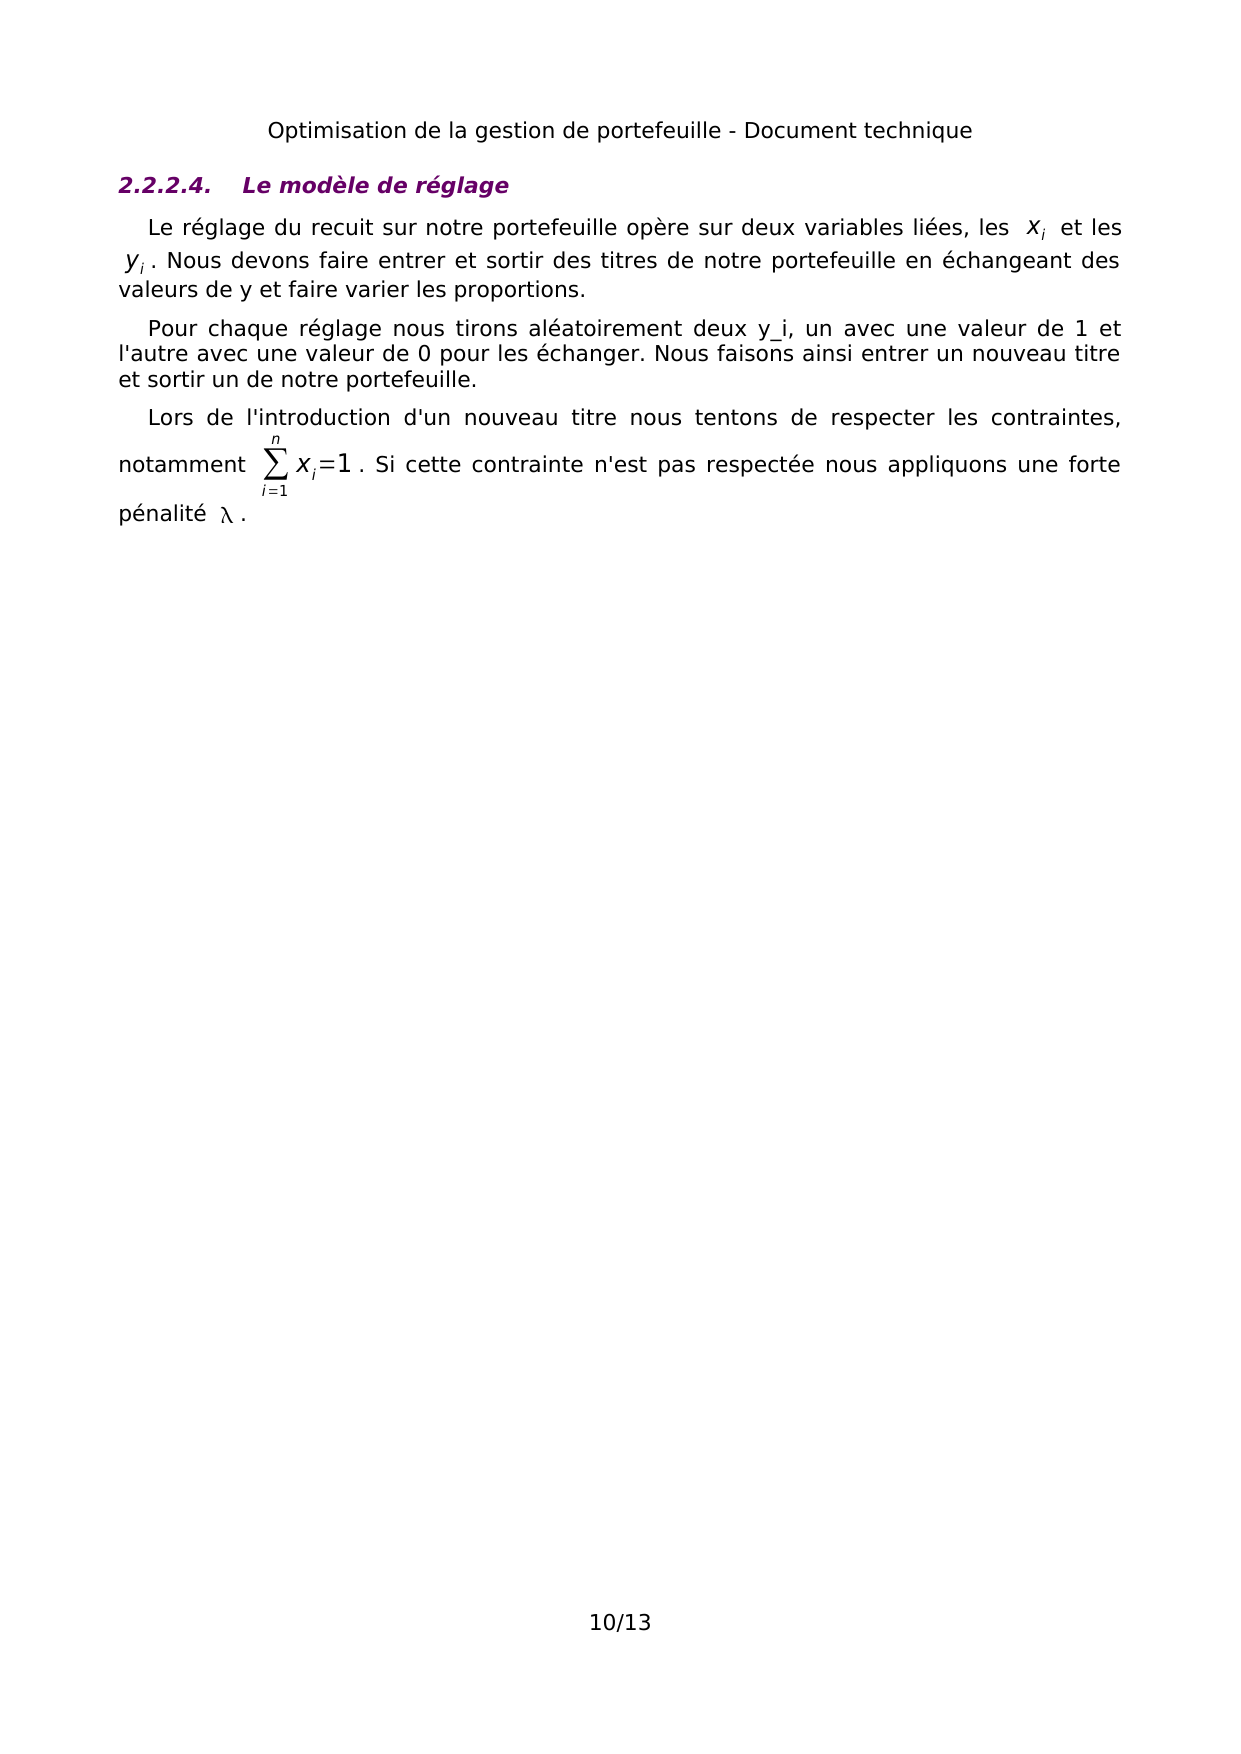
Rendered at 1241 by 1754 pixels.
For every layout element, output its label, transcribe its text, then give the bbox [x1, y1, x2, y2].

subtitle Le modèle de réglage [118, 173, 1122, 199]
text Pour chaque réglage nous tirons aléatoirement deux y_i, un avec une valeur de 1 et l'autre avec une valeur de 0 pour les échanger. Nous faisons ainsi entrer un nouveau titre et sortir un de notre portefeuille. [118, 316, 1122, 392]
text Lors de l'introduction d'un nouveau titre nous tentons de respecter les contraintes, notamment . Si cette contrainte n'est pas respectée nous appliquons une forte pénalité . [118, 405, 1122, 528]
text Le réglage du recuit sur notre portefeuille opère sur deux variables liées, les et les . Nous devons faire entrer et sortir des titres de notre portefeuille en échangeant des valeurs de y et faire varier les proportions. [118, 211, 1122, 303]
